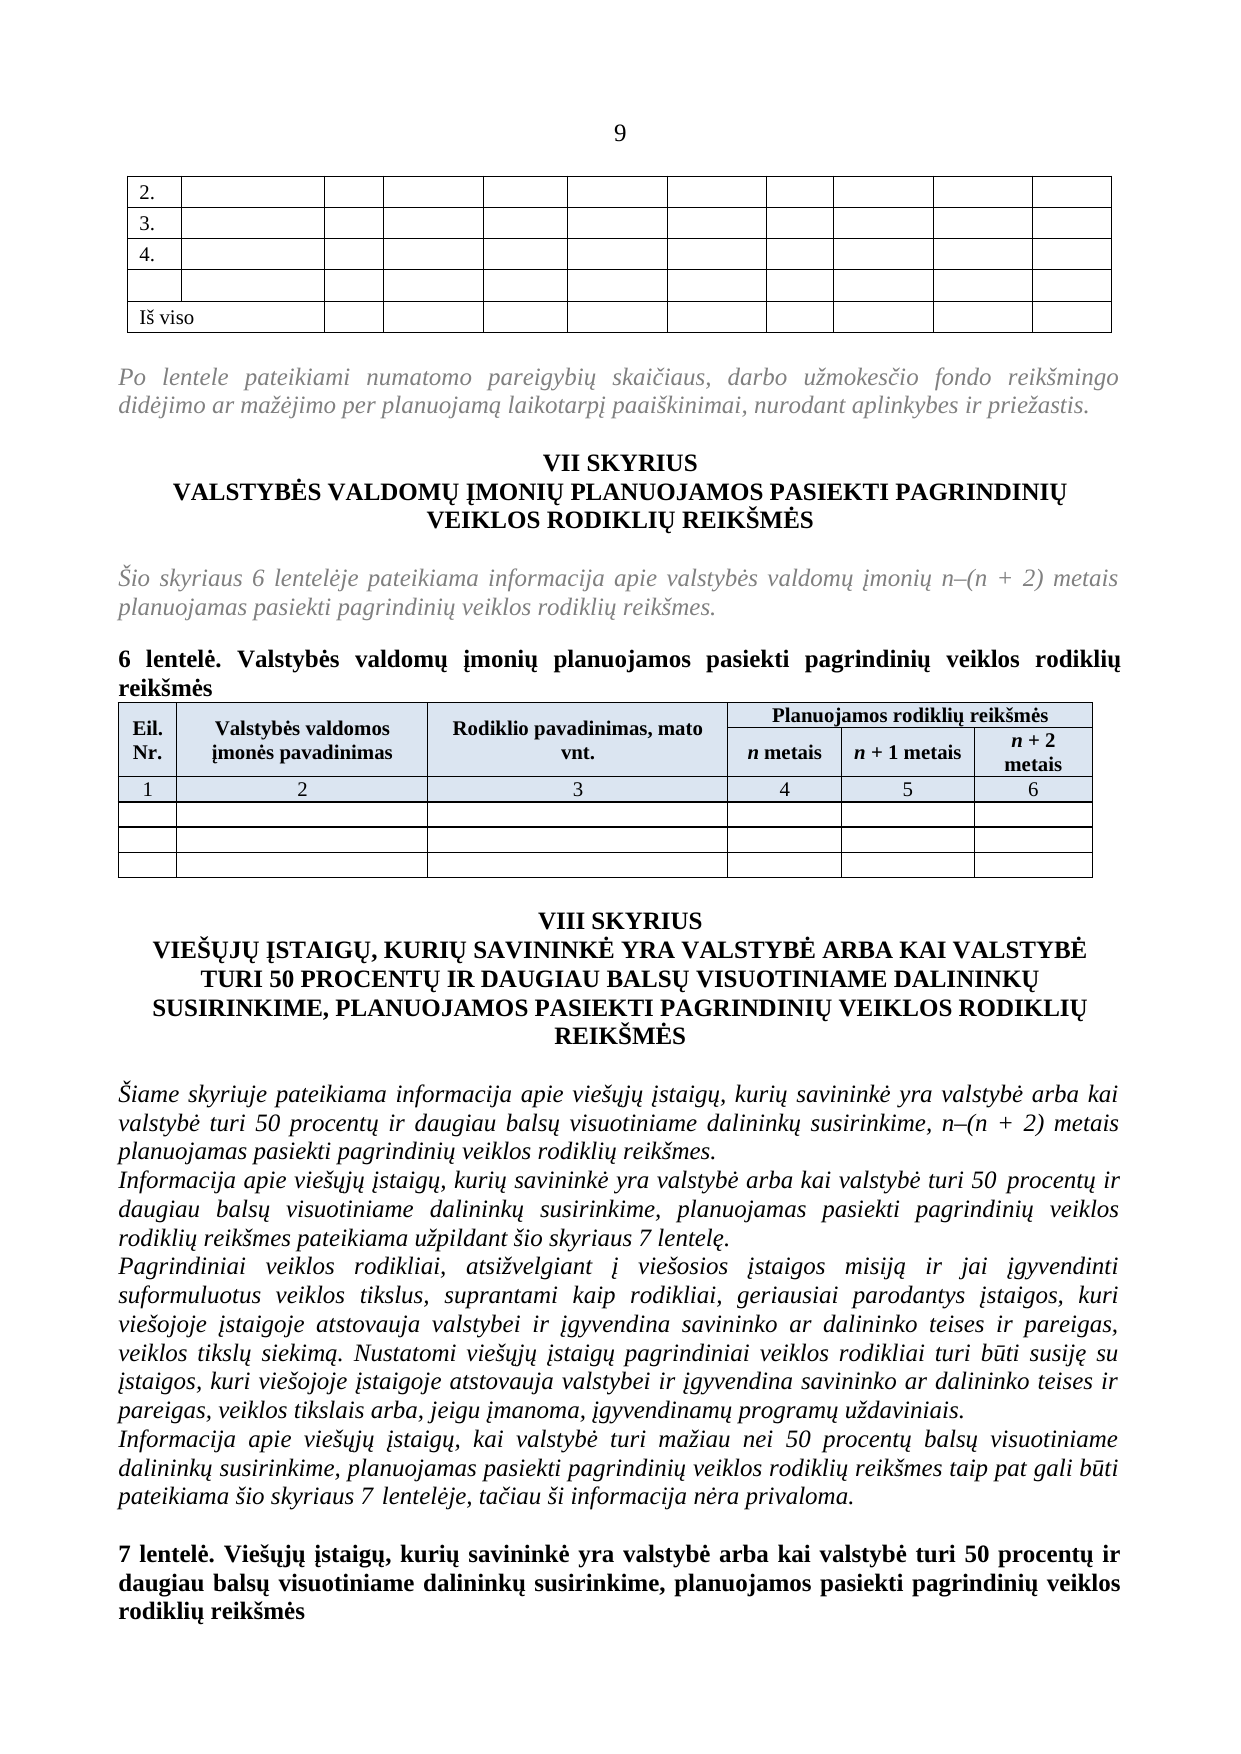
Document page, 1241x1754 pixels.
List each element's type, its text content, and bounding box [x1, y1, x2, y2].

table_cell [384, 239, 483, 269]
table_cell [834, 208, 933, 238]
table_cell [842, 828, 974, 852]
table_cell [568, 302, 667, 332]
table_cell [484, 302, 567, 332]
table_cell [1033, 270, 1111, 301]
table_cell n metais [728, 728, 841, 776]
table_cell [934, 208, 1032, 238]
table_cell n + 2 metais [975, 728, 1092, 776]
table_cell [1033, 177, 1111, 207]
table_cell [428, 828, 727, 852]
table_cell [934, 239, 1032, 269]
table_header Planuojamos rodiklių reikšmės [728, 703, 1092, 727]
table_cell 4 [728, 777, 841, 801]
table_cell 2 [177, 777, 427, 801]
table_cell [177, 803, 427, 826]
table_cell [484, 208, 567, 238]
table_cell [428, 853, 727, 877]
table_cell [484, 239, 567, 269]
table_cell 4. [128, 239, 181, 269]
table_cell 1 [119, 777, 176, 801]
table_cell [728, 803, 841, 826]
table_cell [177, 853, 427, 877]
table_cell [325, 177, 383, 207]
table_cell [484, 177, 567, 207]
text Informacija apie viešųjų įstaigų, kurių savininkė yra valstybė arba kai valstybė turi 50 procentų ir daugiau balsų visuotiniame dalininkų susirinkime, planuojamas pasiekti pagrindinių veiklos rodiklių reikšmes pateikiama užpildant šio skyriaus 7 lentelę. [118, 1165, 1122, 1251]
table_cell [728, 853, 841, 877]
table_cell [384, 177, 483, 207]
table_cell [834, 302, 933, 332]
table_cell [182, 177, 324, 207]
table_cell [975, 803, 1092, 826]
table_cell [568, 239, 667, 269]
table_cell [728, 828, 841, 852]
text VIII SKYRIUS [118, 906, 1122, 935]
table_cell [842, 803, 974, 826]
table_cell [767, 208, 833, 238]
text 6 lentelė. Valstybės valdomų įmonių planuojamos pasiekti pagrindinių veiklos rodiklių reikšmės [118, 644, 1122, 702]
text 7 lentelė. Viešųjų įstaigų, kurių savininkė yra valstybė arba kai valstybė turi 50 procentų ir daugiau balsų visuotiniame dalininkų susirinkime, planuojamos pasiekti pagrindinių veiklos rodiklių reikšmės [118, 1539, 1122, 1625]
table_cell 3 [428, 777, 727, 801]
table_cell [1033, 239, 1111, 269]
table_cell [668, 270, 766, 301]
table_cell [325, 239, 383, 269]
table_header Valstybės valdomos įmonės pavadinimas [177, 703, 427, 776]
table_cell [767, 302, 833, 332]
text Šiame skyriuje pateikiama informacija apie viešųjų įstaigų, kurių savininkė yra valstybė arba kai valstybė turi 50 procentų ir daugiau balsų visuotiniame dalininkų susirinkime, n–(n + 2) metais planuojamas pasiekti pagrindinių veiklos rodiklių reikšmes. [118, 1079, 1122, 1165]
table_cell [384, 302, 483, 332]
table_cell [668, 302, 766, 332]
text VII SKYRIUS [118, 448, 1122, 477]
table_cell [834, 270, 933, 301]
text Šio skyriaus 6 lentelėje pateikiama informacija apie valstybės valdomų įmonių n–(n + 2) metais planuojamas pasiekti pagrindinių veiklos rodiklių reikšmes. [118, 563, 1122, 620]
table_cell [934, 302, 1032, 332]
table_cell 3. [128, 208, 181, 238]
table_cell [668, 177, 766, 207]
table_cell [182, 270, 324, 301]
table_header Eil. Nr. [119, 703, 176, 776]
text Po lentele pateikiami numatomo pareigybių skaičiaus, darbo užmokesčio fondo reikšmingo didėjimo ar mažėjimo per planuojamą laikotarpį paaiškinimai, nurodant aplinkybes ir priežastis. [118, 362, 1122, 419]
table_cell [119, 803, 176, 826]
table_cell [767, 239, 833, 269]
table_cell 5 [842, 777, 974, 801]
table_cell [668, 208, 766, 238]
table_cell [428, 803, 727, 826]
table_cell [325, 270, 383, 301]
table_cell [325, 302, 383, 332]
table_cell [182, 208, 324, 238]
table_cell [668, 239, 766, 269]
table_header Rodiklio pavadinimas, mato vnt. [428, 703, 727, 776]
table_cell [568, 208, 667, 238]
table_cell [934, 177, 1032, 207]
table_cell [934, 270, 1032, 301]
text VIEŠŲJŲ ĮSTAIGŲ, KURIŲ SAVININKĖ YRA VALSTYBĖ ARBA KAI VALSTYBĖ TURI 50 PROCENTŲ IR DAUGIAU BALSŲ VISUOTINIAME DALININKŲ SUSIRINKIME, PLANUOJAMOS PASIEKTI PAGRINDINIŲ VEIKLOS RODIKLIŲ REIKŠMĖS [118, 935, 1122, 1050]
table_cell [975, 828, 1092, 852]
table_cell [975, 853, 1092, 877]
table_cell 2. [128, 177, 181, 207]
text Informacija apie viešųjų įstaigų, kai valstybė turi mažiau nei 50 procentų balsų visuotiniame dalininkų susirinkime, planuojamas pasiekti pagrindinių veiklos rodiklių reikšmes taip pat gali būti pateikiama šio skyriaus 7 lentelėje, tačiau ši informacija nėra privaloma. [118, 1424, 1122, 1510]
table_cell [767, 270, 833, 301]
table_cell [767, 177, 833, 207]
table_cell [834, 239, 933, 269]
table_cell [119, 828, 176, 852]
table_cell [119, 853, 176, 877]
table_cell [484, 270, 567, 301]
table_cell [1033, 208, 1111, 238]
table_cell n + 1 metais [842, 728, 974, 776]
table_cell [177, 828, 427, 852]
table_cell [834, 177, 933, 207]
table_cell [384, 270, 483, 301]
table_cell [568, 177, 667, 207]
table_cell [128, 270, 181, 301]
table_cell Iš viso [128, 302, 324, 332]
table_cell [568, 270, 667, 301]
text Pagrindiniai veiklos rodikliai, atsižvelgiant į viešosios įstaigos misiją ir jai įgyvendinti suformuluotus veiklos tikslus, suprantami kaip rodikliai, geriausiai parodantys įstaigos, kuri viešojoje įstaigoje atstovauja valstybei ir įgyvendina savininko ar dalininko teises ir pareigas, veiklos tikslų siekimą. Nustatomi viešųjų įstaigų pagrindiniai veiklos rodikliai turi būti susiję su įstaigos, kuri viešojoje įstaigoje atstovauja valstybei ir įgyvendina savininko ar dalininko teises ir pareigas, veiklos tikslais arba, jeigu įmanoma, įgyvendinamų programų uždaviniais. [118, 1251, 1122, 1424]
table_cell [384, 208, 483, 238]
table_cell 6 [975, 777, 1092, 801]
text VALSTYBĖS VALDOMŲ ĮMONIŲ PLANUOJAMOS PASIEKTI PAGRINDINIŲ VEIKLOS RODIKLIŲ REIKŠMĖS [118, 477, 1122, 534]
table_cell [325, 208, 383, 238]
table_cell [842, 853, 974, 877]
table_cell [1033, 302, 1111, 332]
table_cell [182, 239, 324, 269]
